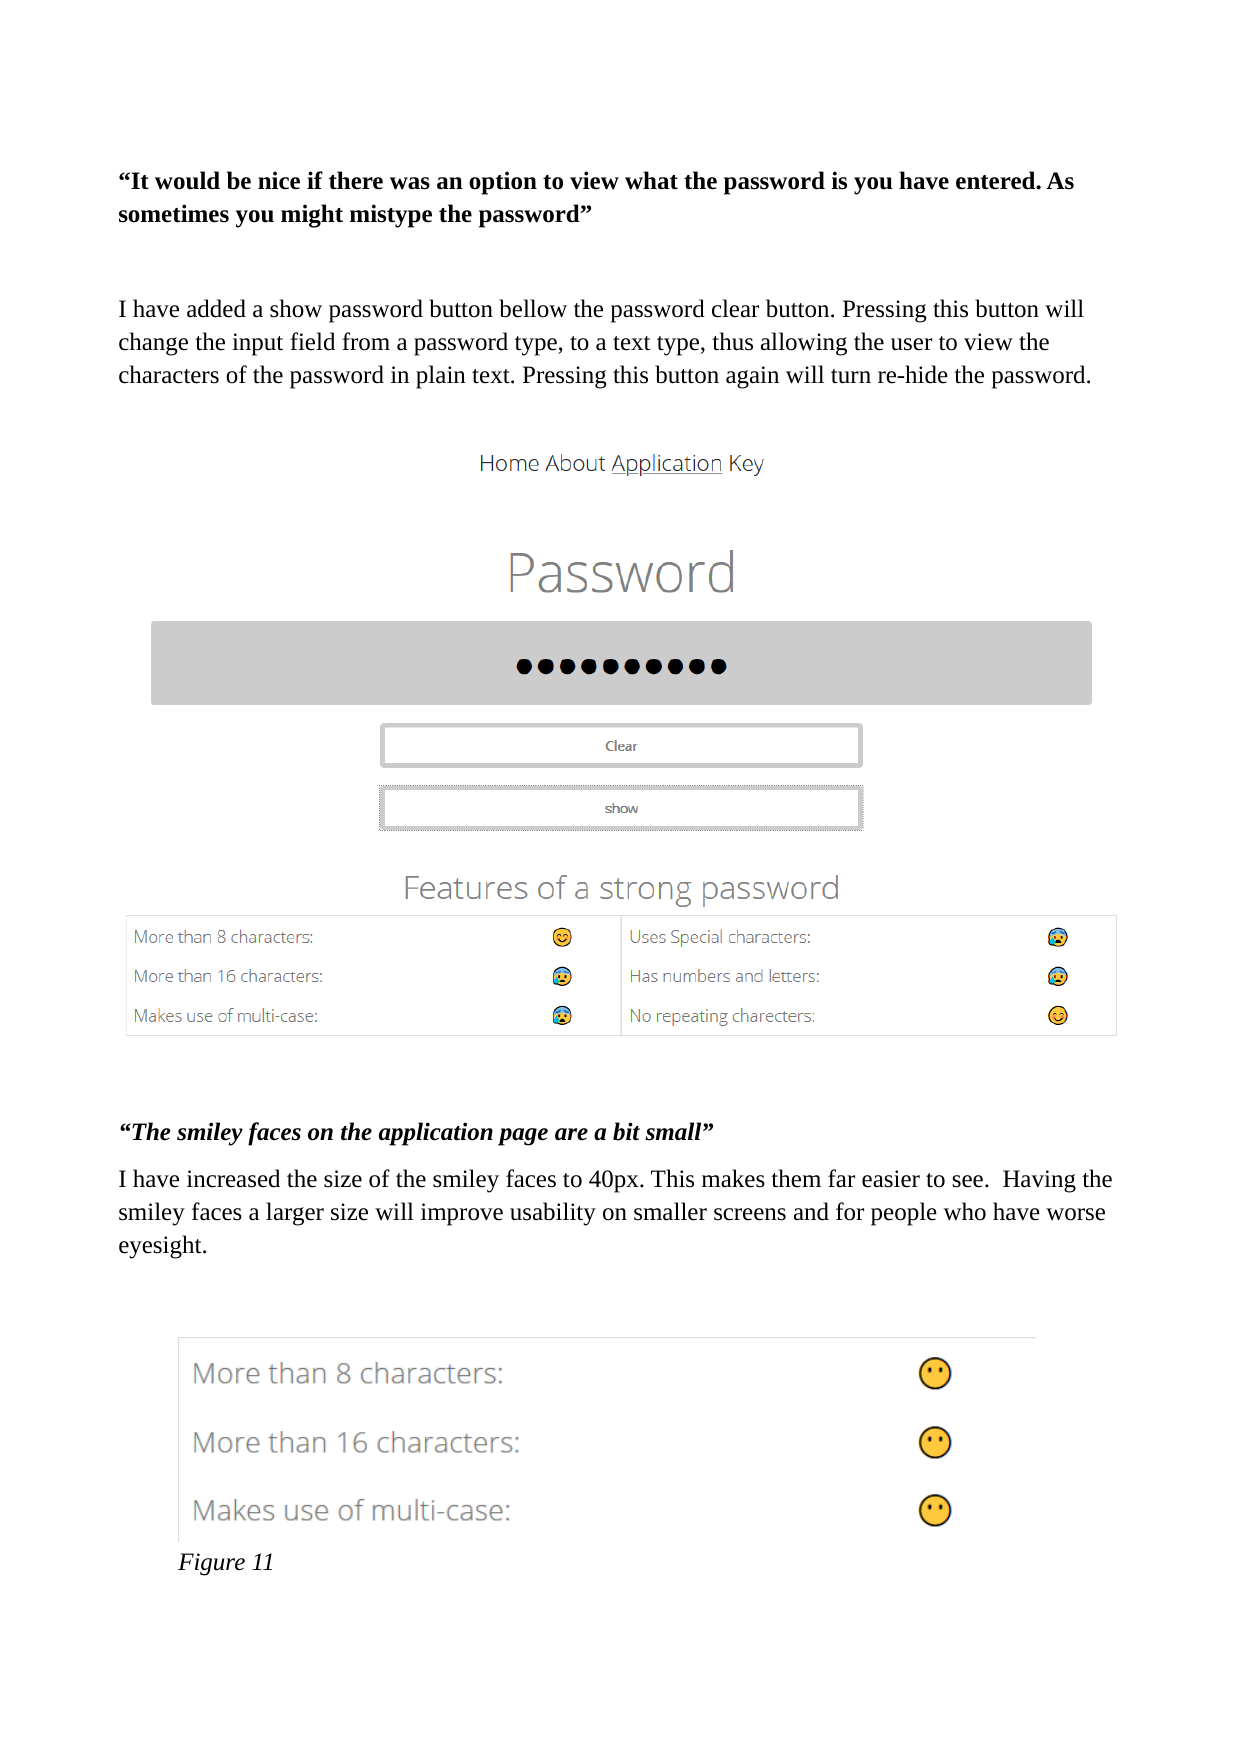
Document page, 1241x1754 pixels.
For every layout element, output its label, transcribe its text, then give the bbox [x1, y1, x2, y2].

picture [118, 441, 1123, 1065]
picture [178, 1337, 1037, 1542]
text Figure 11 [178, 1542, 1037, 1576]
text “The smiley faces on the application page are a bit small” [118, 1117, 1122, 1145]
text I have added a show password button bellow the password clear button. Pressing this button will change the input field from a password type, to a text type, thus allowing the user to view the characters of the password in plain text. Pressing this button again will turn re-hide the password. [118, 294, 1122, 389]
text I have increased the size of the smiley faces to 40px. This makes them far easier to see. Having the smiley faces a larger size will improve usability on smaller screens and for people who have worse eyesight. [118, 1164, 1122, 1259]
text “It would be nice if there was an option to view what the password is you have entered. As sometimes you might mistype the password” [118, 166, 1122, 227]
